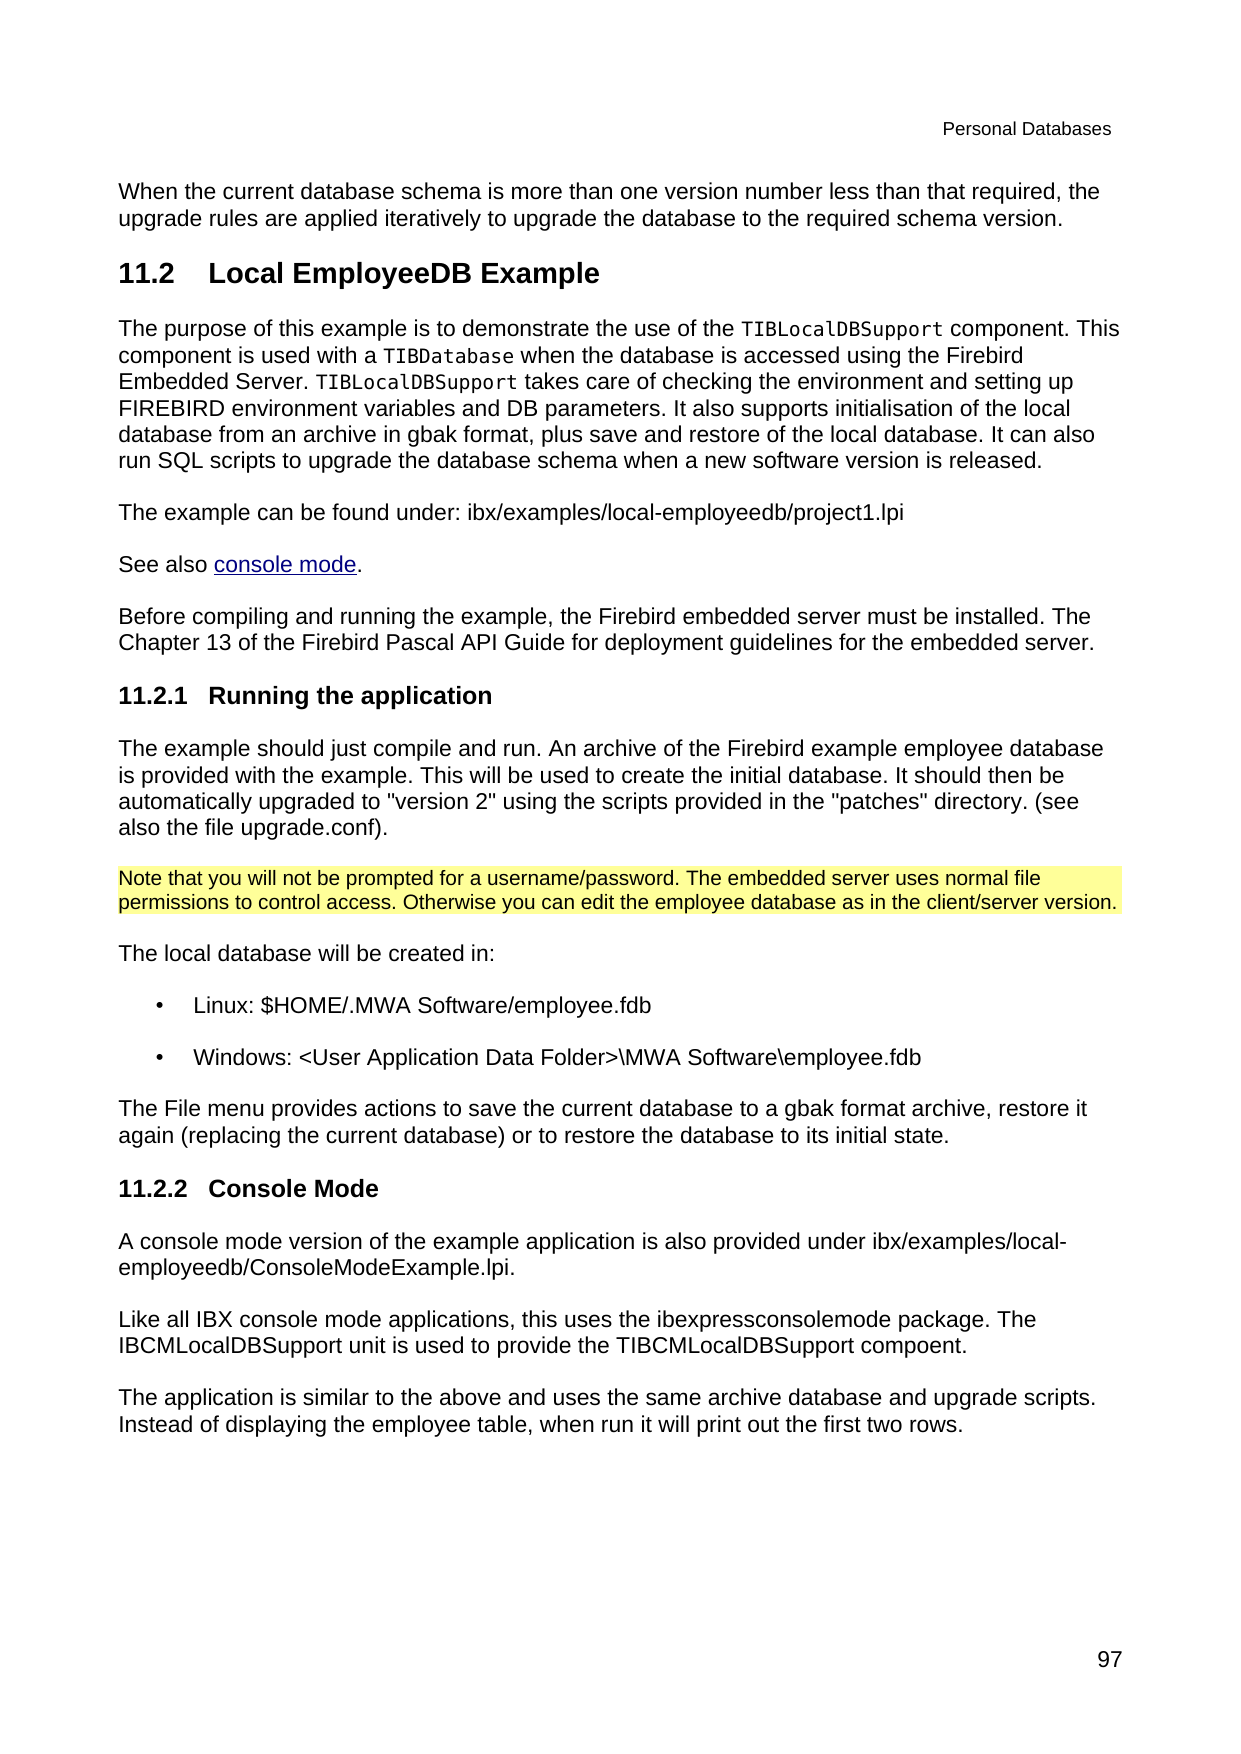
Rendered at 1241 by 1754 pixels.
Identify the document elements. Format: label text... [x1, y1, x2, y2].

text When the current database schema is more than one version number less than that required, the upgrade rules are applied iteratively to upgrade the database to the required schema version. [118, 178, 1122, 231]
text The example can be found under: ibx/examples/local-employeedb/project1.lpi [118, 499, 1122, 525]
list Windows: <User Application Data Folder>\MWA Software\employee.fdb [156, 1043, 1122, 1070]
text See also console mode. [118, 551, 1122, 577]
text Before compiling and running the example, the Firebird embedded server must be installed. The Chapter 13 of the Firebird Pascal API Guide for deployment guidelines for the embedded server. [118, 603, 1122, 656]
text The application is similar to the above and uses the same archive database and upgrade scripts. Instead of displaying the employee table, when run it will print out the first two rows. [118, 1384, 1122, 1437]
text The local database will be created in: [118, 940, 1122, 966]
text The purpose of this example is to demonstrate the use of the TIBLocalDBSupport component. This component is used with a TIBDatabase when the database is accessed using the Firebird Embedded Server. TIBLocalDBSupport takes care of checking the environment and setting up FIREBIRD environment variables and DB parameters. It also supports initialisation of the local database from an archive in gbak format, plus save and restore of the local database. It can also run SQL scripts to upgrade the database schema when a new software version is released. [118, 315, 1122, 473]
subtitle Console Mode [118, 1173, 1122, 1202]
text Note that you will not be prompted for a username/password. The embedded server uses normal file permissions to control access. Otherwise you can edit the employee database as in the client/server version. [118, 866, 1122, 914]
text A console mode version of the example application is also provided under ibx/examples/local-employeedb/ConsoleModeExample.lpi. [118, 1228, 1122, 1281]
subtitle Running the application [118, 681, 1122, 710]
text The File menu provides actions to save the current database to a gbak format archive, restore it again (replacing the current database) or to restore the database to its initial state. [118, 1095, 1122, 1148]
text The example should just compile and run. An archive of the Firebird example employee database is provided with the example. This will be used to create the initial database. It should then be automatically upgraded to "version 2" using the scripts provided in the "patches" directory. (see also the file upgrade.conf). [118, 735, 1122, 841]
subtitle Local EmployeeDB Example [118, 256, 1122, 290]
list Linux: $HOME/.MWA Software/employee.fdb [156, 992, 1122, 1018]
text Like all IBX console mode applications, this uses the ibexpressconsolemode package. The IBCMLocalDBSupport unit is used to provide the TIBCMLocalDBSupport compoent. [118, 1306, 1122, 1359]
